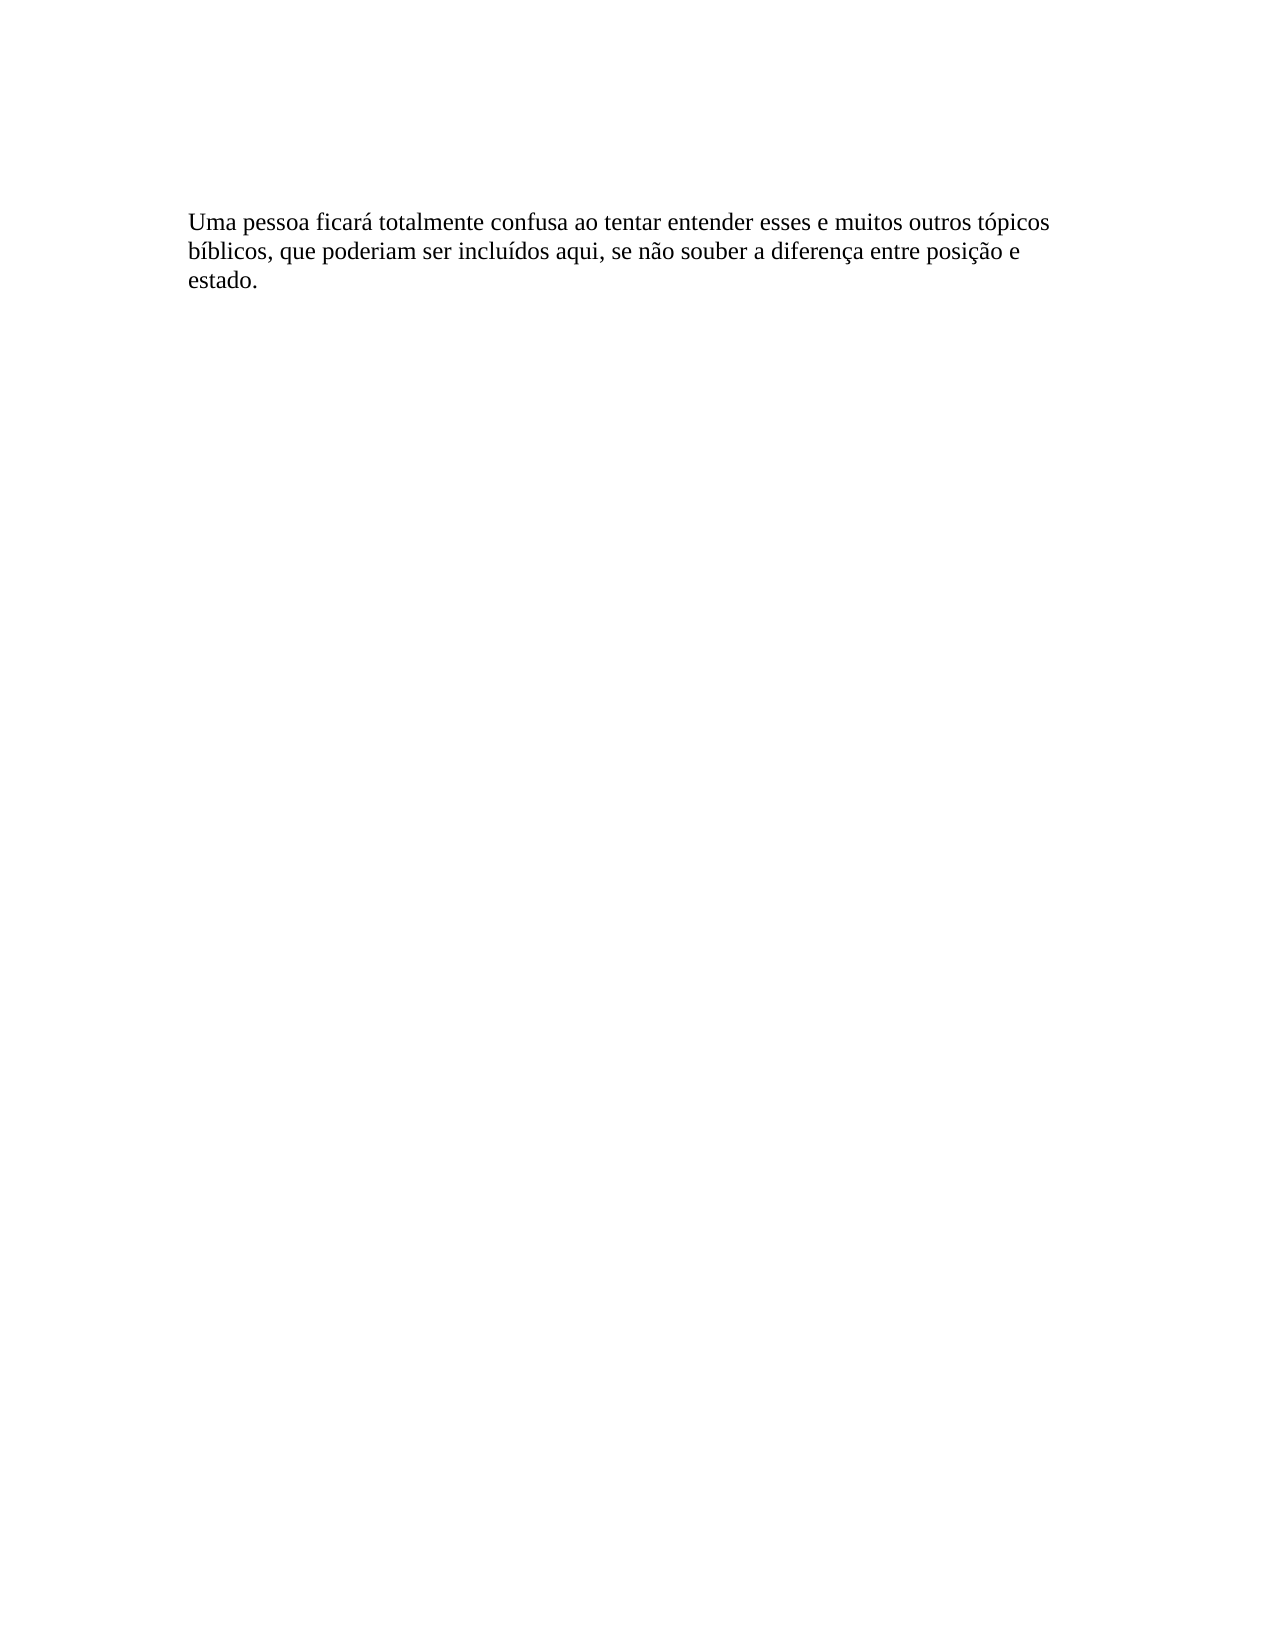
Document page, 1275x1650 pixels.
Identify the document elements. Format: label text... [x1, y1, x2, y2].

text Uma pessoa ficará totalmente confusa ao tentar entender esses e muitos outros tópicos bíblicos, que poderiam ser incluídos aqui, se não souber a diferença entre posição e estado. [188, 207, 1087, 294]
